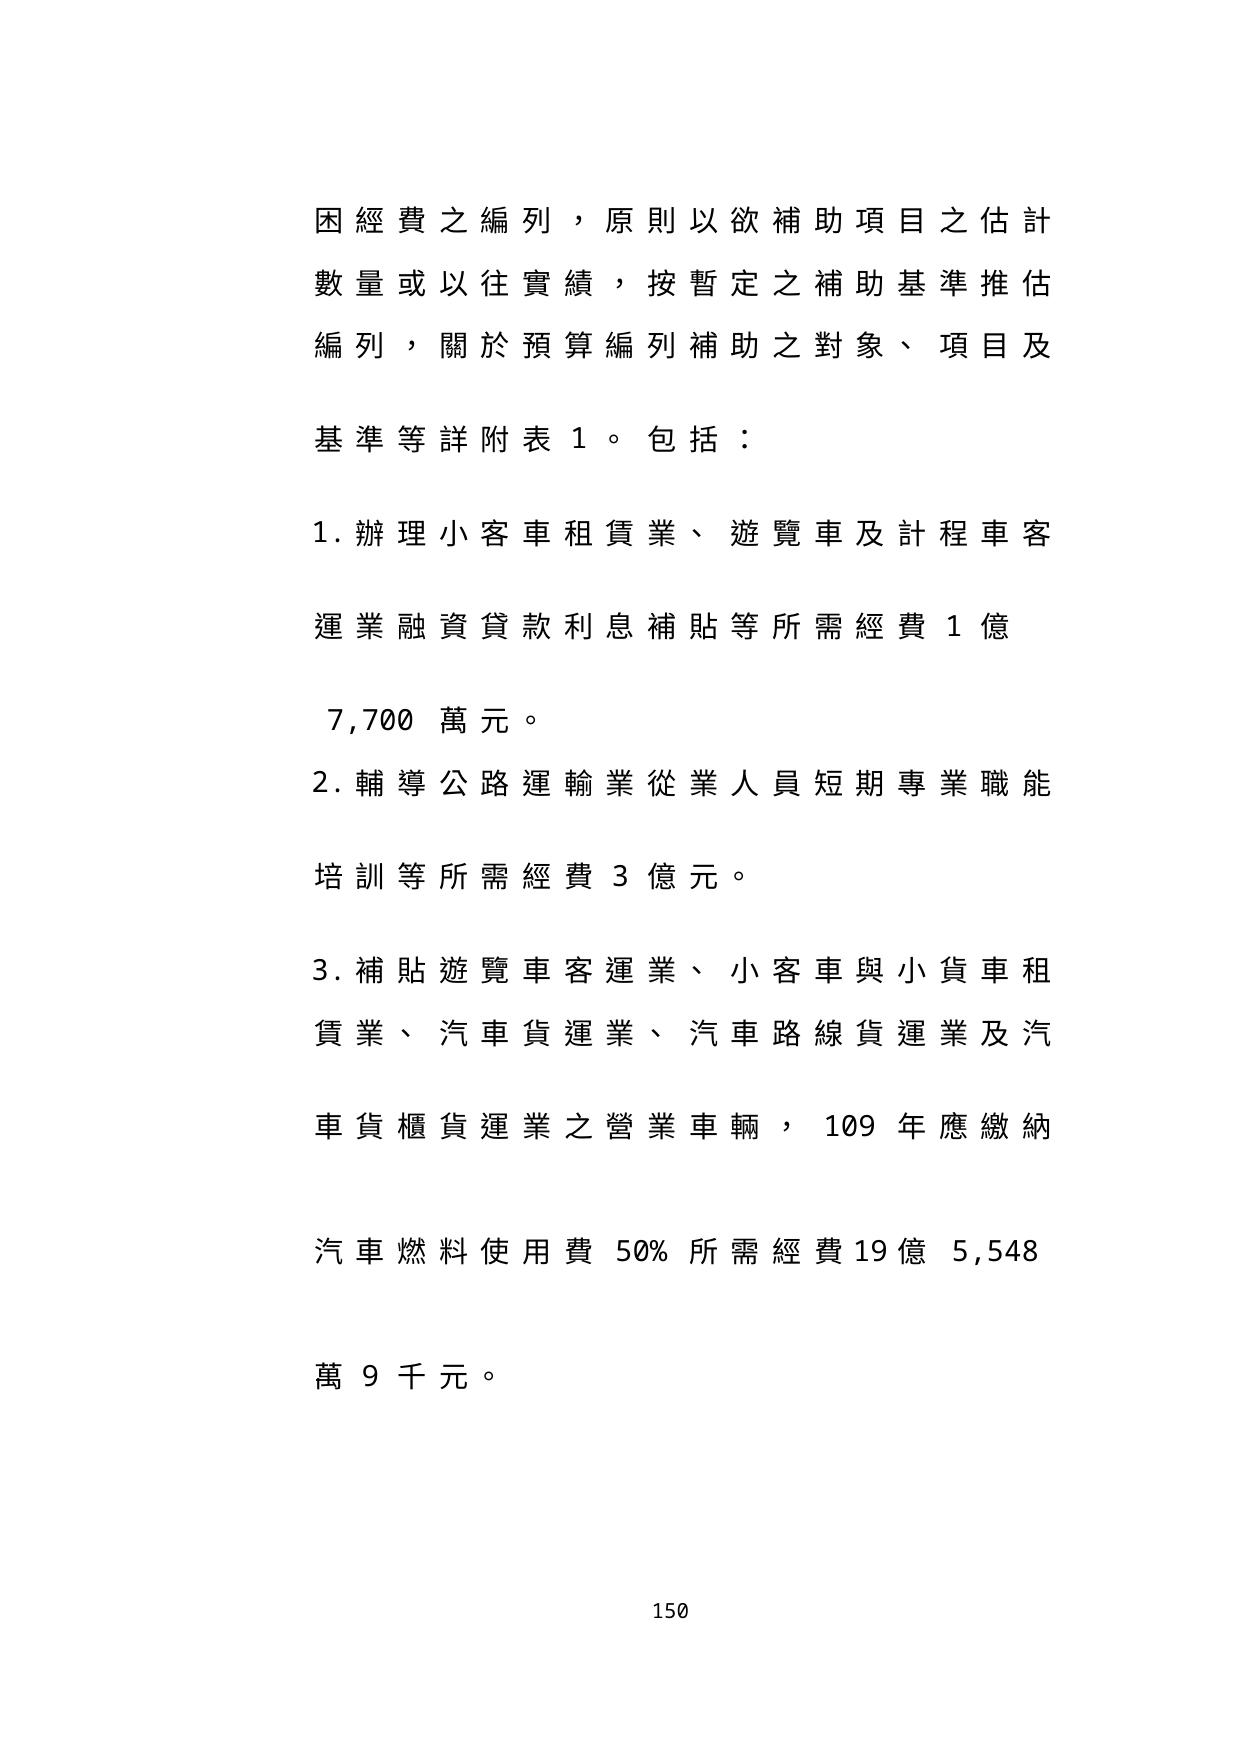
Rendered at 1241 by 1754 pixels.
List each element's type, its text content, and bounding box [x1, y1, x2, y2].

text 2.輔導公路運輸業從業人員短期專業職能培訓等所需經費3億元。 [271, 740, 1058, 927]
text 困經費之編列，原則以欲補助項目之估計數量或以往實績，按暫定之補助基準推估編列，關於預算編列補助之對象、項目及基準等詳附表1。包括： [271, 177, 1058, 490]
text 1.辦理小客車租賃業、遊覽車及計程車客運業融資貸款利息補貼等所需經費1億7,700萬元。 [271, 490, 1058, 740]
text 3.補貼遊覽車客運業、小客車與小貨車租賃業、汽車貨運業、汽車路線貨運業及汽車貨櫃貨運業之營業車輛，109年應繳納汽車燃料使用費50%所需經費19億5,548萬9千元。 [271, 927, 1058, 1427]
